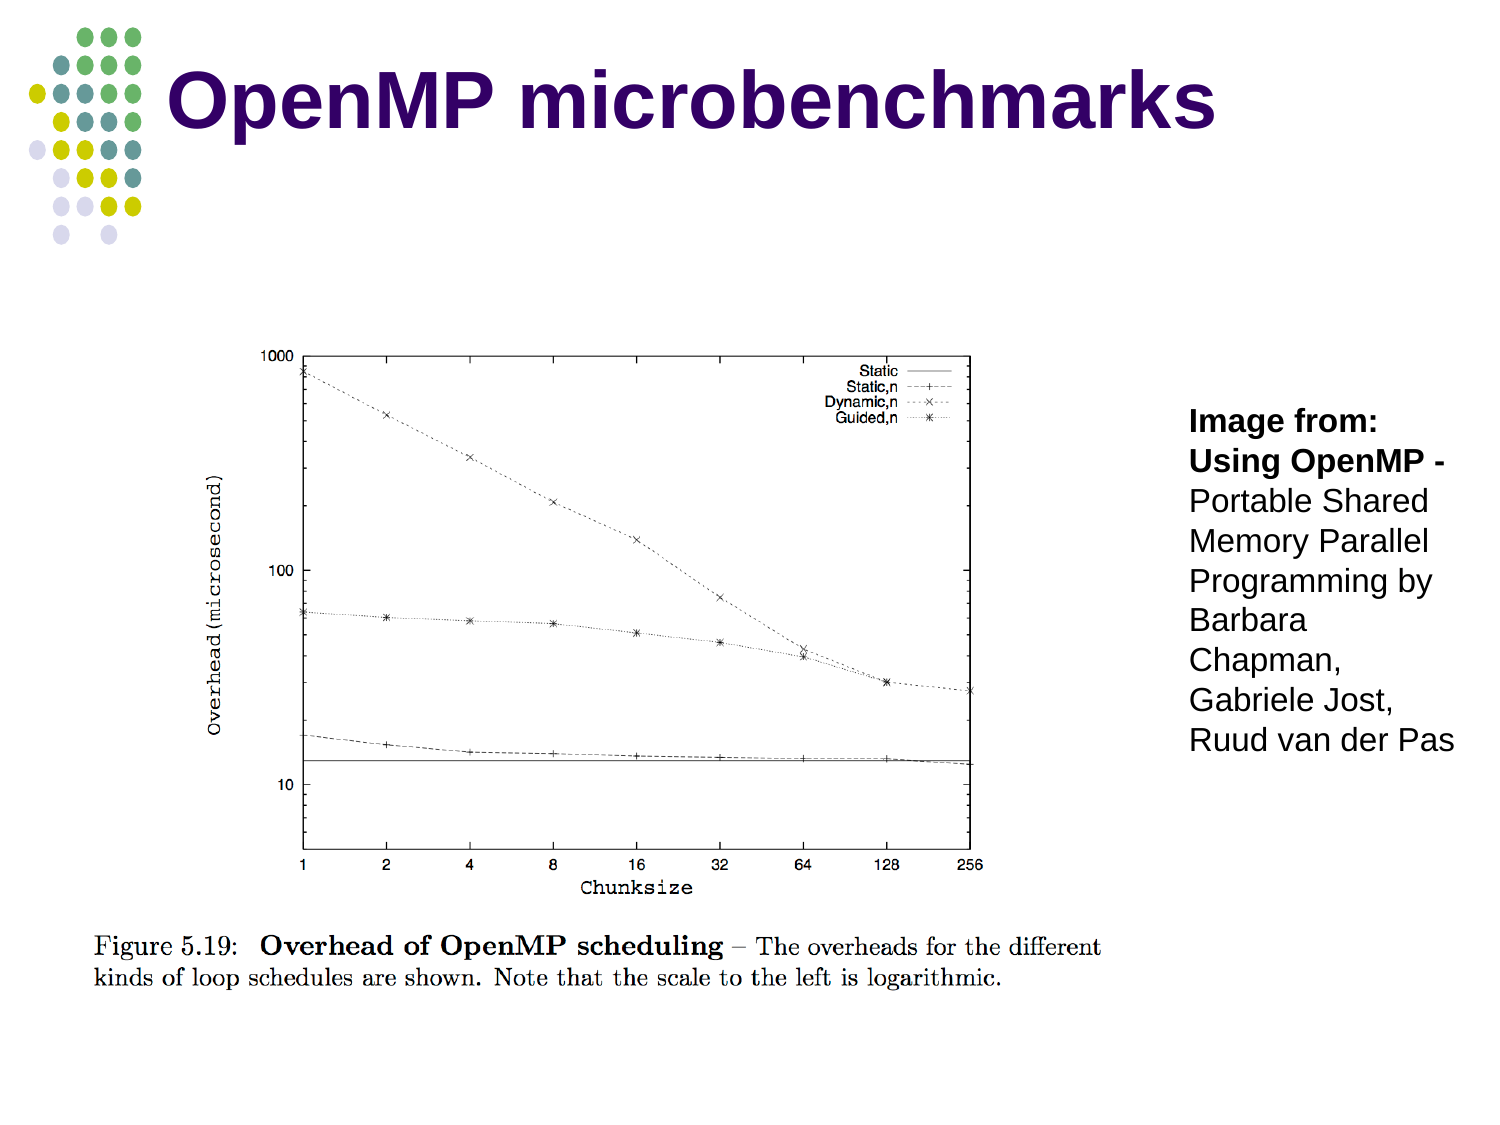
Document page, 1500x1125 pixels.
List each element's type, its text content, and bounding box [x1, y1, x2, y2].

text_box Image from: Using OpenMP - Portable Shared Memory Parallel Programming by Barbara Chapman, Gabriele Jost, Ruud van der Pas [1174, 391, 1474, 767]
title OpenMP microbenchmarks [151, 40, 1390, 176]
picture [0, 315, 1169, 1016]
